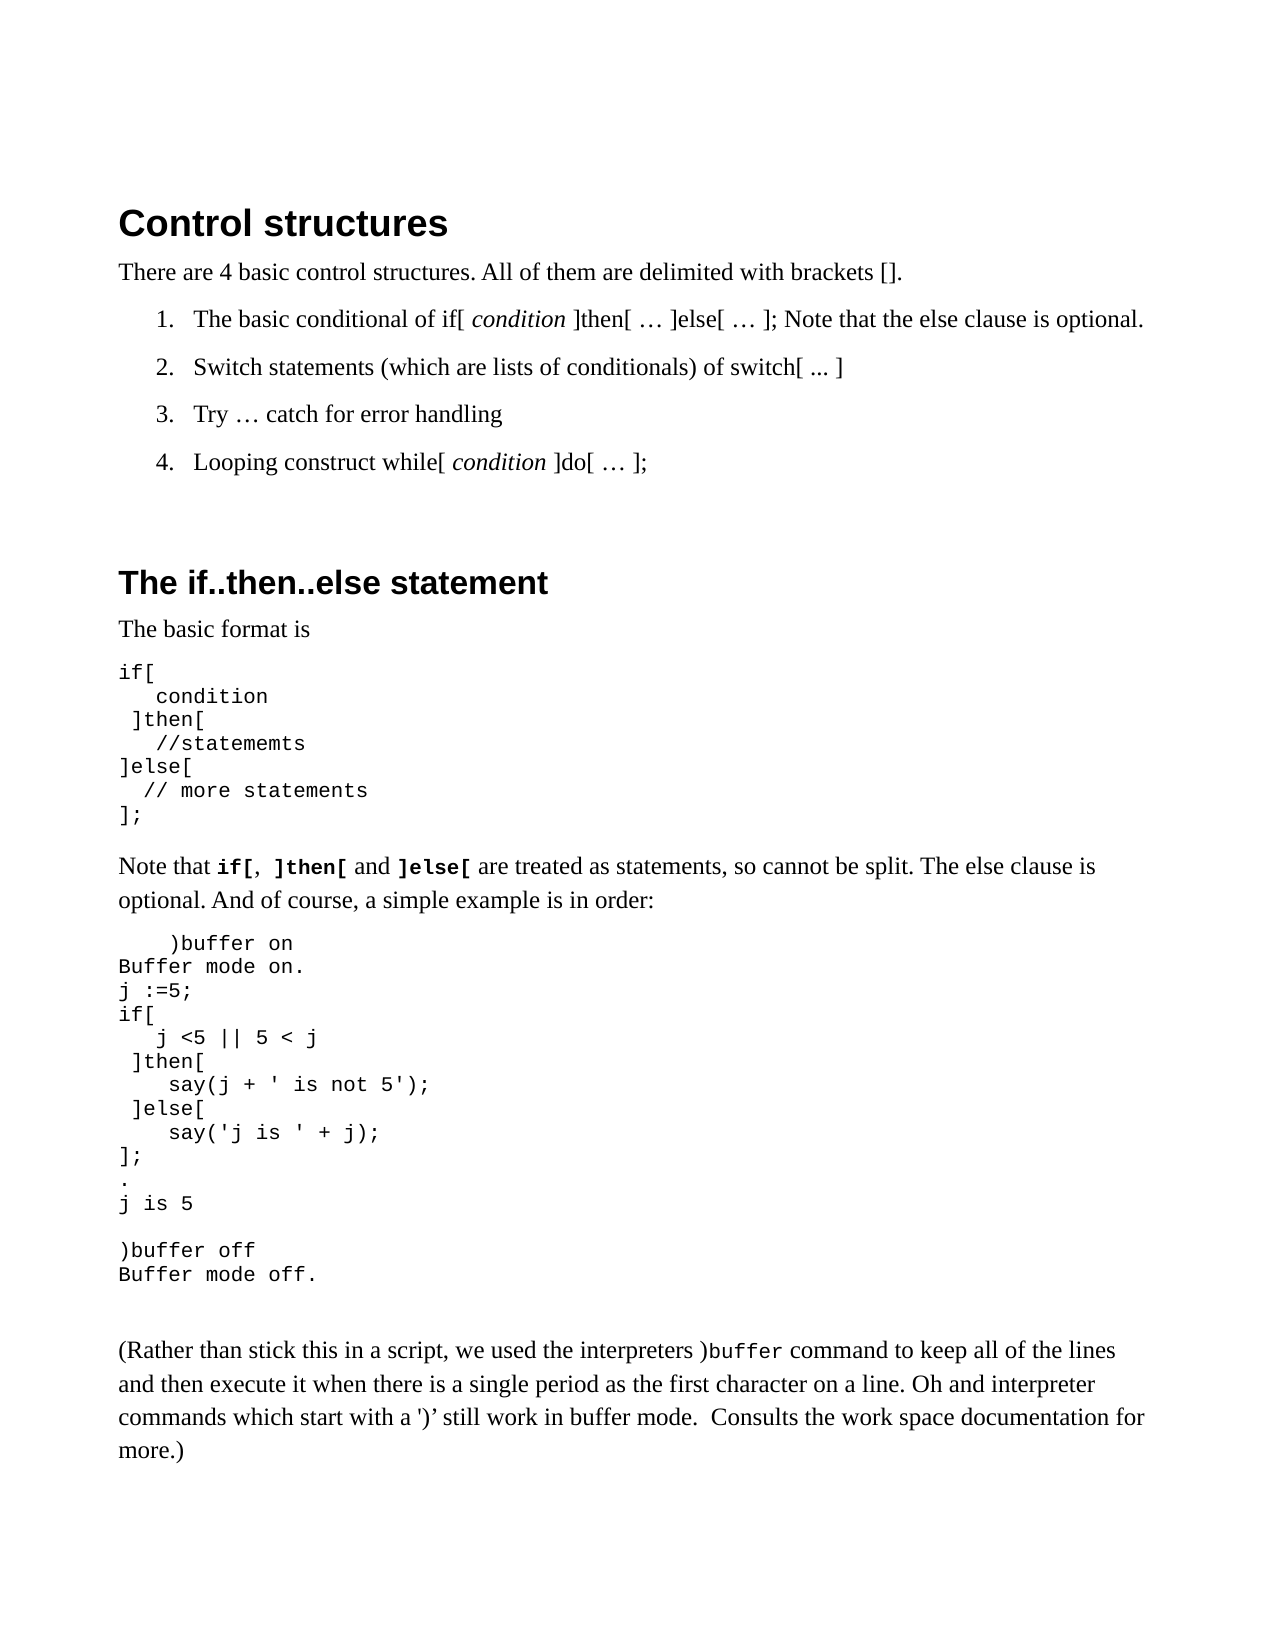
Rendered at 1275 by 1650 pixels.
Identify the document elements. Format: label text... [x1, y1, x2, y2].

list Looping construct while[ condition ]do[ … ]; [156, 447, 1157, 476]
text if[ [118, 662, 1157, 686]
text say('j is ' + j); [118, 1122, 1157, 1145]
text The basic format is [118, 614, 1157, 643]
subtitle The if..then..else statement [118, 563, 1157, 602]
text . [118, 1169, 1157, 1193]
text say(j + ' is not 5'); [118, 1074, 1157, 1098]
list Try … catch for error handling [156, 399, 1157, 428]
text )buffer on [118, 933, 1157, 956]
text (Rather than stick this in a script, we used the interpreters )buffer command to keep all of the lines and then execute it when there is a single period as the first character on a line. Oh and interpreter commands which start with a ')’ still work in buffer mode. Consults the work space documentation for more.) [118, 1335, 1157, 1463]
text // more statements [118, 780, 1157, 804]
subtitle Control structures [118, 201, 1157, 244]
list The basic conditional of if[ condition ]then[ … ]else[ … ]; Note that the else clause is optional. [156, 304, 1157, 333]
text condition [118, 686, 1157, 709]
text Buffer mode off. [118, 1264, 1157, 1287]
text ]; [118, 1145, 1157, 1169]
text Note that if[, ]then[ and ]else[ are treated as statements, so cannot be split. The else clause is optional. And of course, a simple example is in order: [118, 851, 1157, 914]
text //statememts [118, 733, 1157, 757]
text There are 4 basic control structures. All of them are delimited with brackets []. [118, 257, 1157, 286]
text ]then[ [118, 1051, 1157, 1074]
text j is 5 [118, 1193, 1157, 1216]
text ]then[ [118, 709, 1157, 733]
text ]else[ [118, 757, 1157, 780]
text j :=5; [118, 980, 1157, 1003]
text ]else[ [118, 1098, 1157, 1122]
text Buffer mode on. [118, 956, 1157, 980]
text if[ [118, 1003, 1157, 1027]
list Switch statements (which are lists of conditionals) of switch[ ... ] [156, 352, 1157, 381]
text ]; [118, 804, 1157, 827]
text j <5 || 5 < j [118, 1027, 1157, 1051]
text )buffer off [118, 1240, 1157, 1264]
